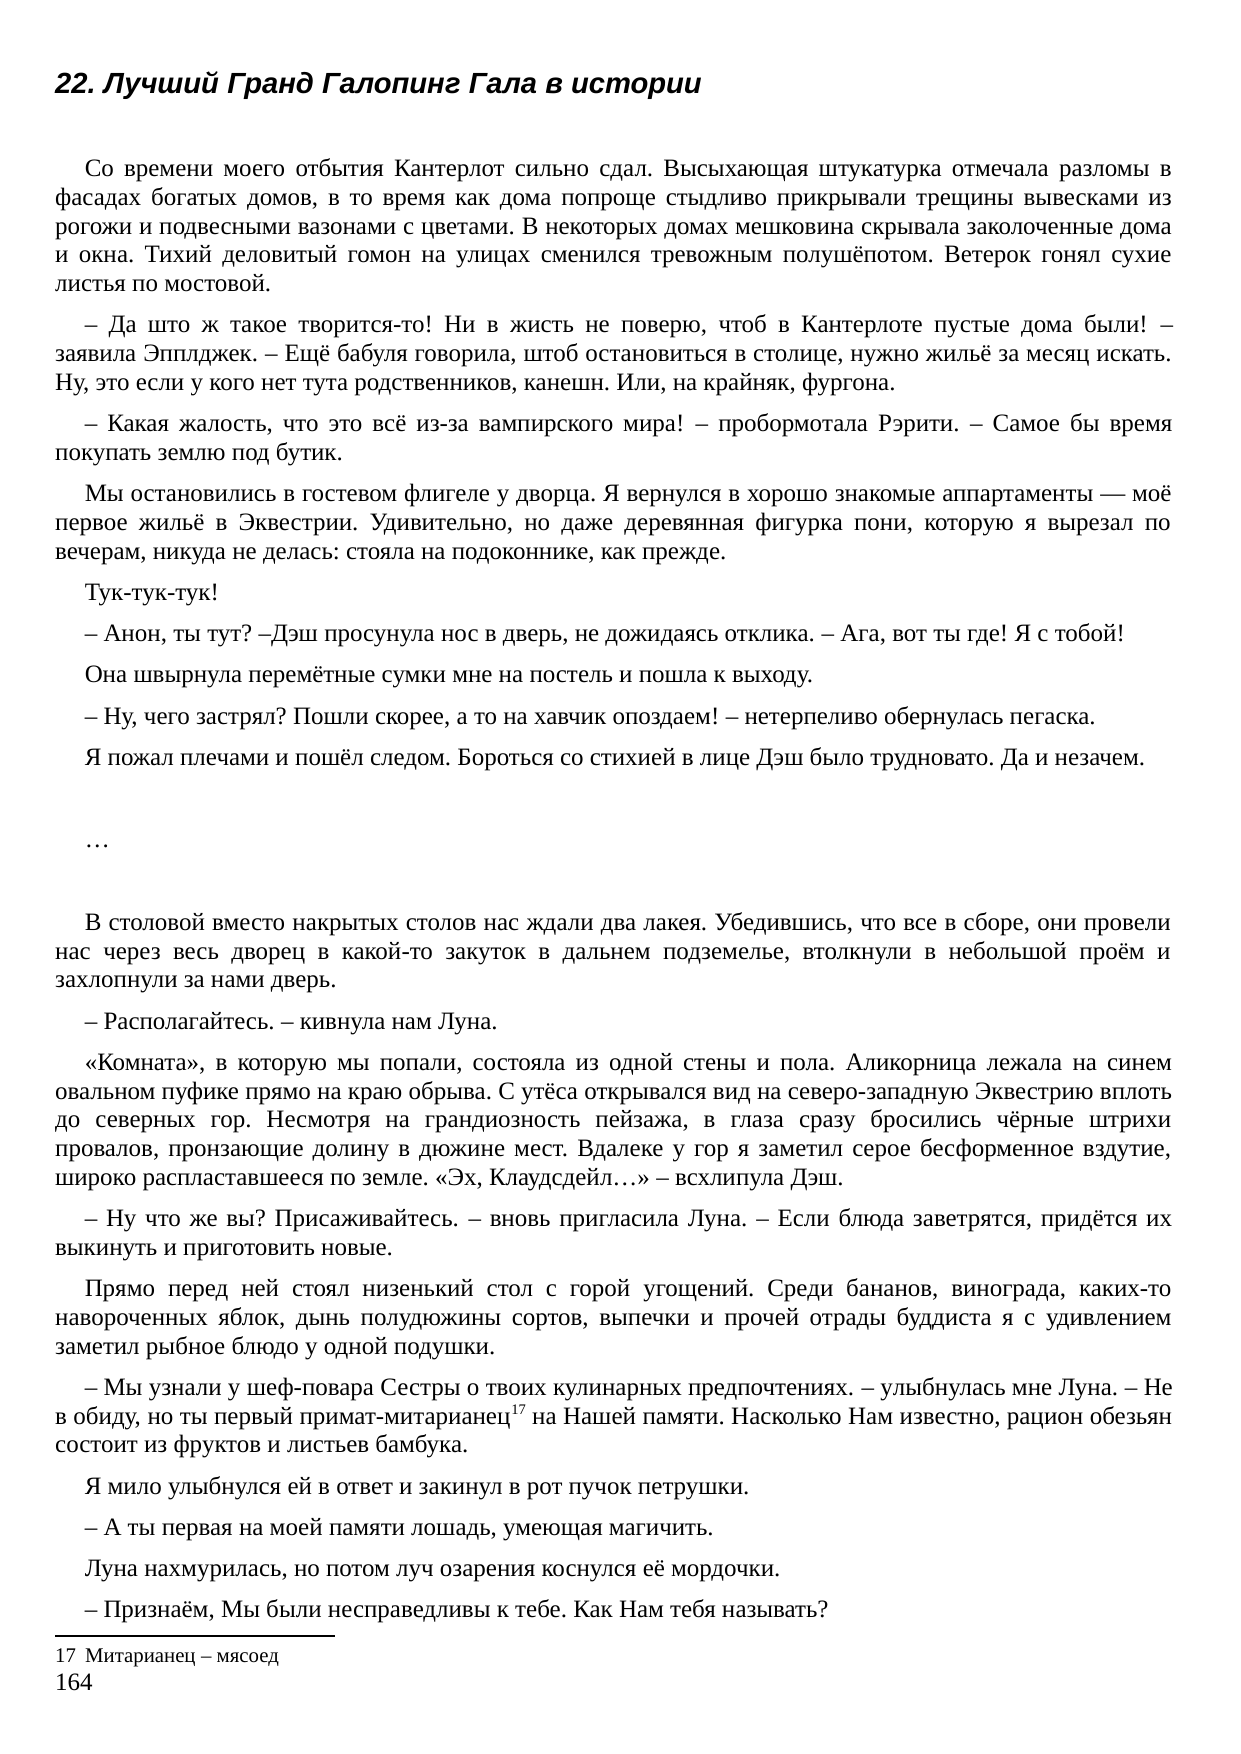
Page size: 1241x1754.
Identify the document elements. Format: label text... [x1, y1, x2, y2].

text Луна нахмурилась, но потом луч озарения коснулся её мордочки. [55, 1553, 1173, 1582]
text Мы остановились в гостевом флигеле у дворца. Я вернулся в хорошо знакомые аппартаменты — моё первое жильё в Эквестрии. Удивительно, но даже деревянная фигурка пони, которую я вырезал по вечерам, никуда не делась: стояла на подоконнике, как прежде. [55, 478, 1173, 564]
text В столовой вместо накрытых столов нас ждали два лакея. Убедившись, что все в сборе, они провели нас через весь дворец в какой-то закуток в дальнем подземелье, втолкнули в небольшой проём и захлопнули за нами дверь. [55, 907, 1173, 993]
text «Комната», в которую мы попали, состояла из одной стены и пола. Аликорница лежала на синем овальном пуфике прямо на краю обрыва. С утёса открывался вид на северо-западную Эквестрию вплоть до северных гор. Несмотря на грандиозность пейзажа, в глаза сразу бросились чёрные штрихи провалов, пронзающие долину в дюжине мест. Вдалеке у гор я заметил серое бесформенное вздутие, широко распластавшееся по земле. «Эх, Клаудсдейл…» – всхлипула Дэш. [55, 1047, 1173, 1191]
text – Мы узнали у шеф-повара Сестры о твоих кулинарных предпочтениях. – улыбнулась мне Луна. – Не в обиду, но ты первый примат-митарианец на Нашей памяти. Насколько Нам известно, рацион обезьян состоит из фруктов и листьев бамбука. [55, 1372, 1173, 1458]
text Со времени моего отбытия Кантерлот сильно сдал. Высыхающая штукатурка отмечала разломы в фасадах богатых домов, в то время как дома попроще стыдливо прикрывали трещины вывесками из рогожи и подвесными вазонами с цветами. В некоторых домах мешковина скрывала заколоченные дома и окна. Тихий деловитый гомон на улицах сменился тревожным полушёпотом. Ветерок гонял сухие листья по мостовой. [55, 153, 1173, 297]
text – Признаём, Мы были несправедливы к тебе. Как Нам тебя называть? [55, 1594, 1173, 1623]
text – Анон, ты тут? –Дэш просунула нос в дверь, не дожидаясь отклика. – Ага, вот ты где! Я с тобой! [55, 618, 1173, 647]
text Она швырнула перемётные сумки мне на постель и пошла к выходу. [55, 659, 1173, 688]
text – Да што ж такое творится-то! Ни в жисть не поверю, чтоб в Кантерлоте пустые дома были! – заявила Эпплджек. – Ещё бабуля говорила, штоб остановиться в столице, нужно жильё за месяц искать. Ну, это если у кого нет тута родственников, канешн. Или, на крайняк, фургона. [55, 309, 1173, 396]
text – Какая жалость, что это всё из-за вампирского мира! – пробормотала Рэрити. – Самое бы время покупать землю под бутик. [55, 408, 1173, 466]
text Прямо перед ней стоял низенький стол с горой угощений. Среди бананов, винограда, каких-то навороченных яблок, дынь полудюжины сортов, выпечки и прочей отрады буддиста я с удивлением заметил рыбное блюдо у одной подушки. [55, 1273, 1173, 1359]
text – Ну что же вы? Присаживайтесь. – вновь пригласила Луна. – Если блюда заветрятся, придётся их выкинуть и приготовить новые. [55, 1203, 1173, 1261]
subtitle 22. Лучший Гранд Галопинг Гала в истории [55, 66, 1173, 99]
text – Ну, чего застрял? Пошли скорее, а то на хавчик опоздаем! – нетерпеливо обернулась пегаска. [55, 701, 1173, 729]
text … [55, 824, 1173, 853]
text – А ты первая на моей памяти лошадь, умеющая магичить. [55, 1512, 1173, 1541]
text Тук-тук-тук! [55, 577, 1173, 606]
text Я мило улыбнулся ей в ответ и закинул в рот пучок петрушки. [55, 1471, 1173, 1499]
text – Располагайтесь. – кивнула нам Луна. [55, 1006, 1173, 1034]
text Я пожал плечами и пошёл следом. Бороться со стихией в лице Дэш было трудновато. Да и незачем. [55, 742, 1173, 771]
text Митарианец – мясоед [55, 1642, 1173, 1667]
